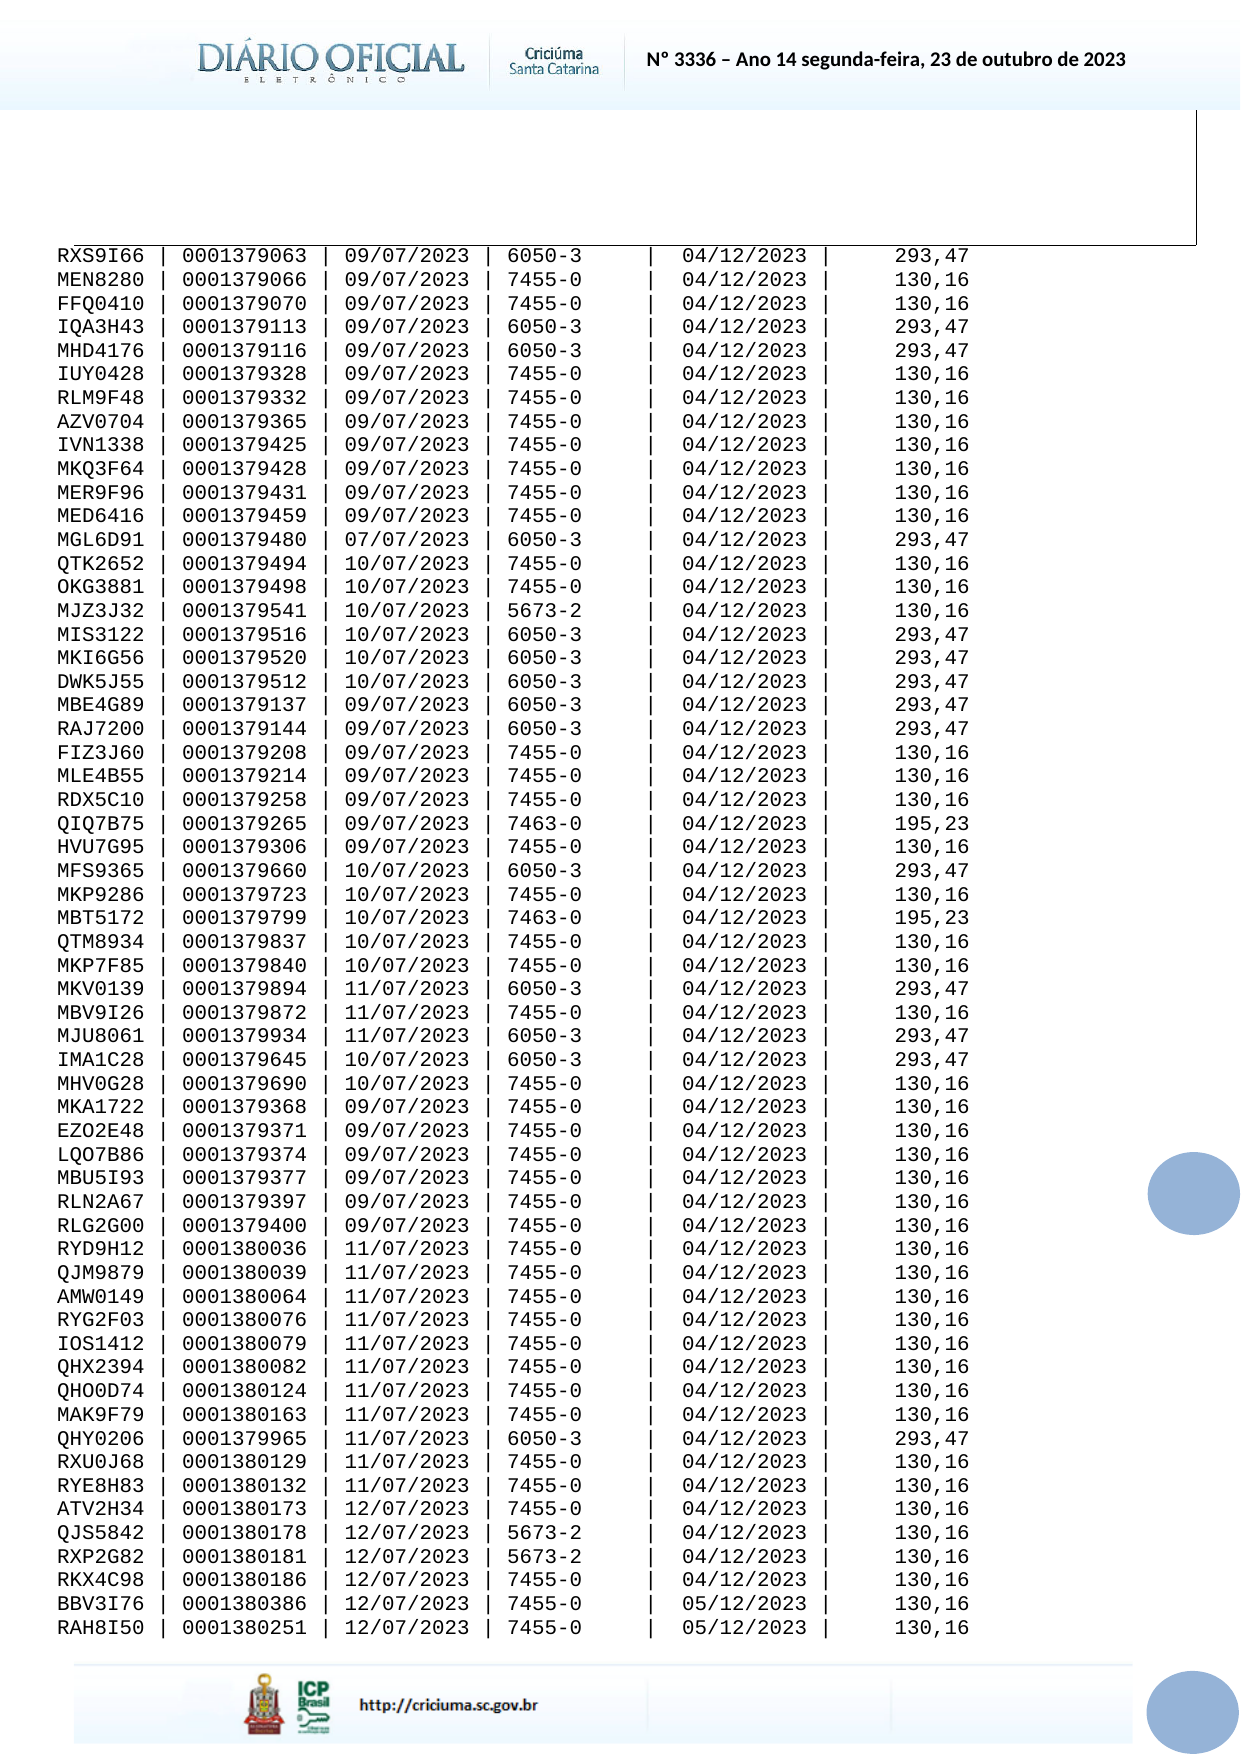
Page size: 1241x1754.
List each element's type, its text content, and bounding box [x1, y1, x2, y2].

text MHV0G28 | 0001379690 | 10/07/2023 | 7455-0 | 04/12/2023 | 130,16 [44, 1073, 1196, 1096]
text BBV3I76 | 0001380386 | 12/07/2023 | 7455-0 | 05/12/2023 | 130,16 [44, 1593, 1196, 1617]
text MLE4B55 | 0001379214 | 09/07/2023 | 7455-0 | 04/12/2023 | 130,16 [44, 765, 1196, 789]
text RAH8I50 | 0001380251 | 12/07/2023 | 7455-0 | 05/12/2023 | 130,16 [44, 1617, 1196, 1640]
text IOS1412 | 0001380079 | 11/07/2023 | 7455-0 | 04/12/2023 | 130,16 [44, 1333, 1196, 1357]
text MKI6G56 | 0001379520 | 10/07/2023 | 6050-3 | 04/12/2023 | 293,47 [44, 647, 1196, 671]
text RYD9H12 | 0001380036 | 11/07/2023 | 7455-0 | 04/12/2023 | 130,16 [44, 1238, 1196, 1262]
text EZO2E48 | 0001379371 | 09/07/2023 | 7455-0 | 04/12/2023 | 130,16 [44, 1120, 1196, 1144]
text MIS3122 | 0001379516 | 10/07/2023 | 6050-3 | 04/12/2023 | 293,47 [44, 623, 1196, 647]
text MHD4176 | 0001379116 | 09/07/2023 | 6050-3 | 04/12/2023 | 293,47 [44, 340, 1196, 363]
text RYE8H83 | 0001380132 | 11/07/2023 | 7455-0 | 04/12/2023 | 130,16 [44, 1475, 1196, 1498]
text RXS9I66 | 0001379063 | 09/07/2023 | 6050-3 | 04/12/2023 | 293,47 [44, 245, 1196, 269]
text QJS5842 | 0001380178 | 12/07/2023 | 5673-2 | 04/12/2023 | 130,16 [44, 1522, 1196, 1546]
text MBE4G89 | 0001379137 | 09/07/2023 | 6050-3 | 04/12/2023 | 293,47 [44, 694, 1196, 718]
text MKP9286 | 0001379723 | 10/07/2023 | 7455-0 | 04/12/2023 | 130,16 [44, 884, 1196, 907]
text MER9F96 | 0001379431 | 09/07/2023 | 7455-0 | 04/12/2023 | 130,16 [44, 482, 1196, 505]
text MKP7F85 | 0001379840 | 10/07/2023 | 7455-0 | 04/12/2023 | 130,16 [44, 954, 1196, 978]
text RDX5C10 | 0001379258 | 09/07/2023 | 7455-0 | 04/12/2023 | 130,16 [44, 789, 1196, 813]
text RYG2F03 | 0001380076 | 11/07/2023 | 7455-0 | 04/12/2023 | 130,16 [44, 1309, 1196, 1333]
text RXP2G82 | 0001380181 | 12/07/2023 | 5673-2 | 04/12/2023 | 130,16 [44, 1546, 1196, 1569]
text MBV9I26 | 0001379872 | 11/07/2023 | 7455-0 | 04/12/2023 | 130,16 [44, 1002, 1196, 1026]
text MED6416 | 0001379459 | 09/07/2023 | 7455-0 | 04/12/2023 | 130,16 [44, 505, 1196, 529]
text QJM9879 | 0001380039 | 11/07/2023 | 7455-0 | 04/12/2023 | 130,16 [44, 1262, 1196, 1286]
text DWK5J55 | 0001379512 | 10/07/2023 | 6050-3 | 04/12/2023 | 293,47 [44, 671, 1196, 694]
text FFQ0410 | 0001379070 | 09/07/2023 | 7455-0 | 04/12/2023 | 130,16 [44, 292, 1196, 316]
text RLM9F48 | 0001379332 | 09/07/2023 | 7455-0 | 04/12/2023 | 130,16 [44, 387, 1196, 411]
text MGL6D91 | 0001379480 | 07/07/2023 | 6050-3 | 04/12/2023 | 293,47 [44, 529, 1196, 553]
text IQA3H43 | 0001379113 | 09/07/2023 | 6050-3 | 04/12/2023 | 293,47 [44, 316, 1196, 340]
text MJU8061 | 0001379934 | 11/07/2023 | 6050-3 | 04/12/2023 | 293,47 [44, 1026, 1196, 1049]
text LQO7B86 | 0001379374 | 09/07/2023 | 7455-0 | 04/12/2023 | 130,16 [44, 1144, 1196, 1167]
text RAJ7200 | 0001379144 | 09/07/2023 | 6050-3 | 04/12/2023 | 293,47 [44, 718, 1196, 742]
text RLG2G00 | 0001379400 | 09/07/2023 | 7455-0 | 04/12/2023 | 130,16 [44, 1215, 1196, 1238]
text MKV0139 | 0001379894 | 11/07/2023 | 6050-3 | 04/12/2023 | 293,47 [44, 978, 1196, 1002]
text MJZ3J32 | 0001379541 | 10/07/2023 | 5673-2 | 04/12/2023 | 130,16 [44, 600, 1196, 623]
text FIZ3J60 | 0001379208 | 09/07/2023 | 7455-0 | 04/12/2023 | 130,16 [44, 742, 1196, 765]
text AZV0704 | 0001379365 | 09/07/2023 | 7455-0 | 04/12/2023 | 130,16 [44, 411, 1196, 434]
text MKA1722 | 0001379368 | 09/07/2023 | 7455-0 | 04/12/2023 | 130,16 [44, 1096, 1196, 1120]
text MBT5172 | 0001379799 | 10/07/2023 | 7463-0 | 04/12/2023 | 195,23 [44, 907, 1196, 931]
text IMA1C28 | 0001379645 | 10/07/2023 | 6050-3 | 04/12/2023 | 293,47 [44, 1049, 1196, 1073]
text RKX4C98 | 0001380186 | 12/07/2023 | 7455-0 | 04/12/2023 | 130,16 [44, 1569, 1196, 1593]
text RLN2A67 | 0001379397 | 09/07/2023 | 7455-0 | 04/12/2023 | 130,16 [44, 1191, 1153, 1215]
text MAK9F79 | 0001380163 | 11/07/2023 | 7455-0 | 04/12/2023 | 130,16 [44, 1404, 1196, 1427]
text HVU7G95 | 0001379306 | 09/07/2023 | 7455-0 | 04/12/2023 | 130,16 [44, 836, 1196, 860]
text ATV2H34 | 0001380173 | 12/07/2023 | 7455-0 | 04/12/2023 | 130,16 [44, 1498, 1196, 1522]
text MKQ3F64 | 0001379428 | 09/07/2023 | 7455-0 | 04/12/2023 | 130,16 [44, 458, 1196, 482]
text QHX2394 | 0001380082 | 11/07/2023 | 7455-0 | 04/12/2023 | 130,16 [44, 1357, 1196, 1380]
text MEN8280 | 0001379066 | 09/07/2023 | 7455-0 | 04/12/2023 | 130,16 [44, 269, 1196, 292]
text MBU5I93 | 0001379377 | 09/07/2023 | 7455-0 | 04/12/2023 | 130,16 [44, 1167, 1157, 1191]
text OKG3881 | 0001379498 | 10/07/2023 | 7455-0 | 04/12/2023 | 130,16 [44, 576, 1196, 600]
text QIQ7B75 | 0001379265 | 09/07/2023 | 7463-0 | 04/12/2023 | 195,23 [44, 813, 1196, 836]
text IUY0428 | 0001379328 | 09/07/2023 | 7455-0 | 04/12/2023 | 130,16 [44, 363, 1196, 387]
text QHY0206 | 0001379965 | 11/07/2023 | 6050-3 | 04/12/2023 | 293,47 [44, 1427, 1196, 1451]
text AMW0149 | 0001380064 | 11/07/2023 | 7455-0 | 04/12/2023 | 130,16 [44, 1286, 1196, 1309]
text QTM8934 | 0001379837 | 10/07/2023 | 7455-0 | 04/12/2023 | 130,16 [44, 931, 1196, 954]
text IVN1338 | 0001379425 | 09/07/2023 | 7455-0 | 04/12/2023 | 130,16 [44, 434, 1196, 458]
text QTK2652 | 0001379494 | 10/07/2023 | 7455-0 | 04/12/2023 | 130,16 [44, 553, 1196, 576]
text QHO0D74 | 0001380124 | 11/07/2023 | 7455-0 | 04/12/2023 | 130,16 [44, 1380, 1196, 1404]
text RXU0J68 | 0001380129 | 11/07/2023 | 7455-0 | 04/12/2023 | 130,16 [44, 1451, 1196, 1475]
text MFS9365 | 0001379660 | 10/07/2023 | 6050-3 | 04/12/2023 | 293,47 [44, 860, 1196, 884]
